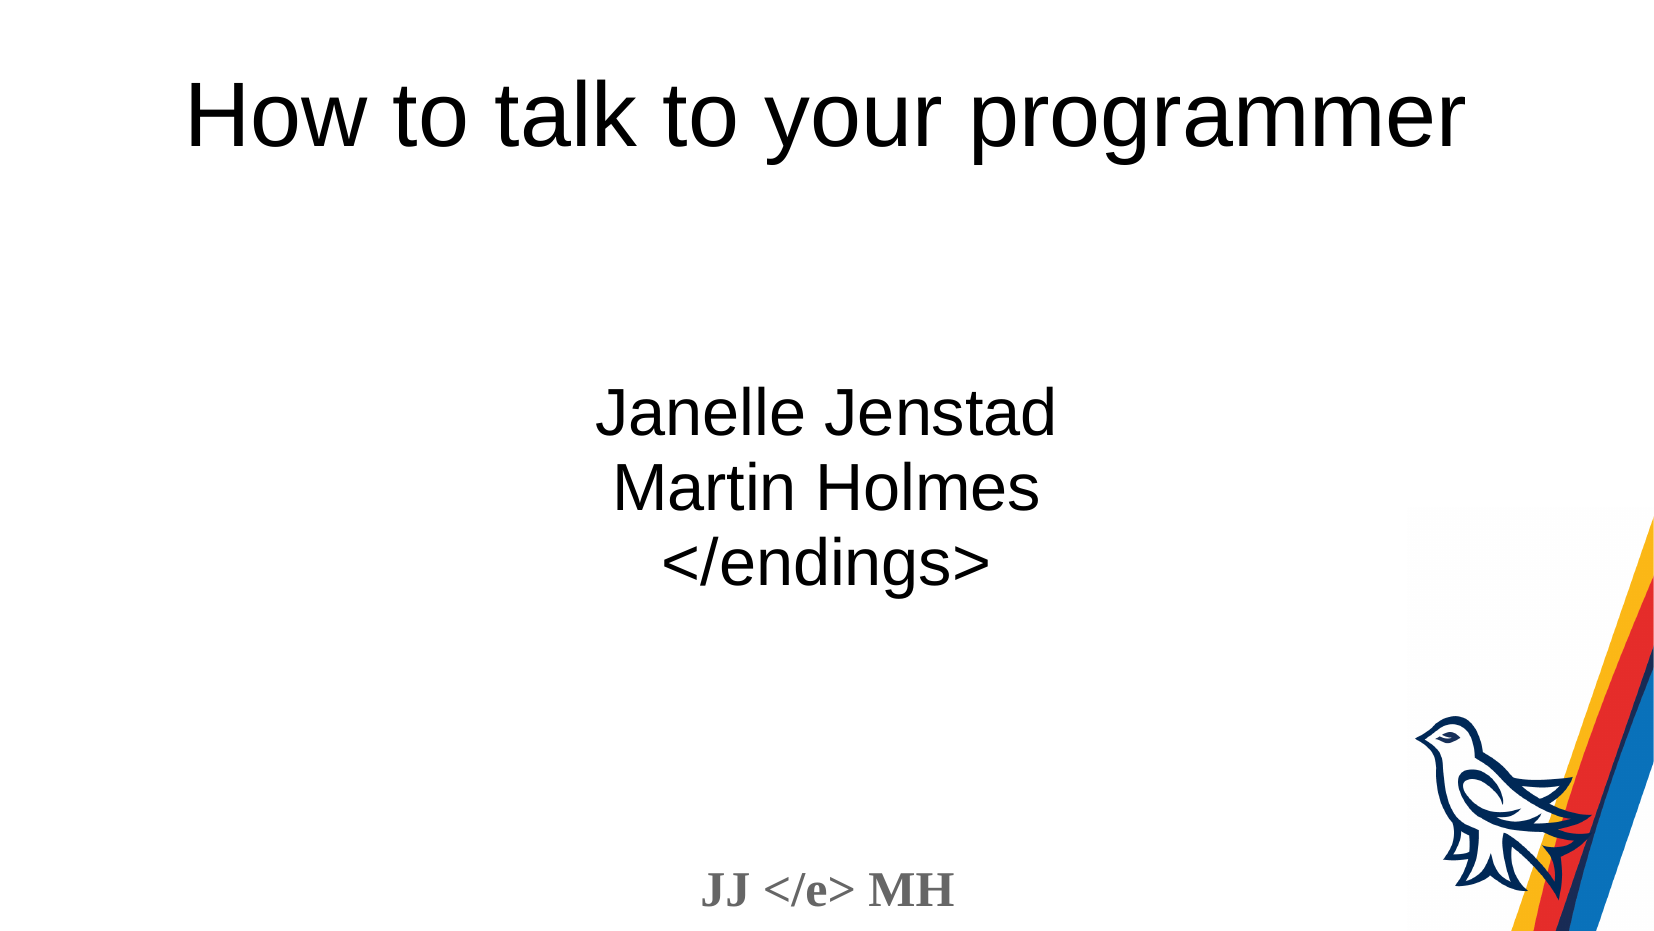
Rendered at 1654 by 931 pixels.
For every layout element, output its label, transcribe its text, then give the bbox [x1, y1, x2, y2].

picture [1407, 507, 1654, 931]
subtitle Janelle Jenstad Martin Holmes </endings> [82, 217, 1571, 758]
title How to talk to your programmer [82, 37, 1571, 193]
